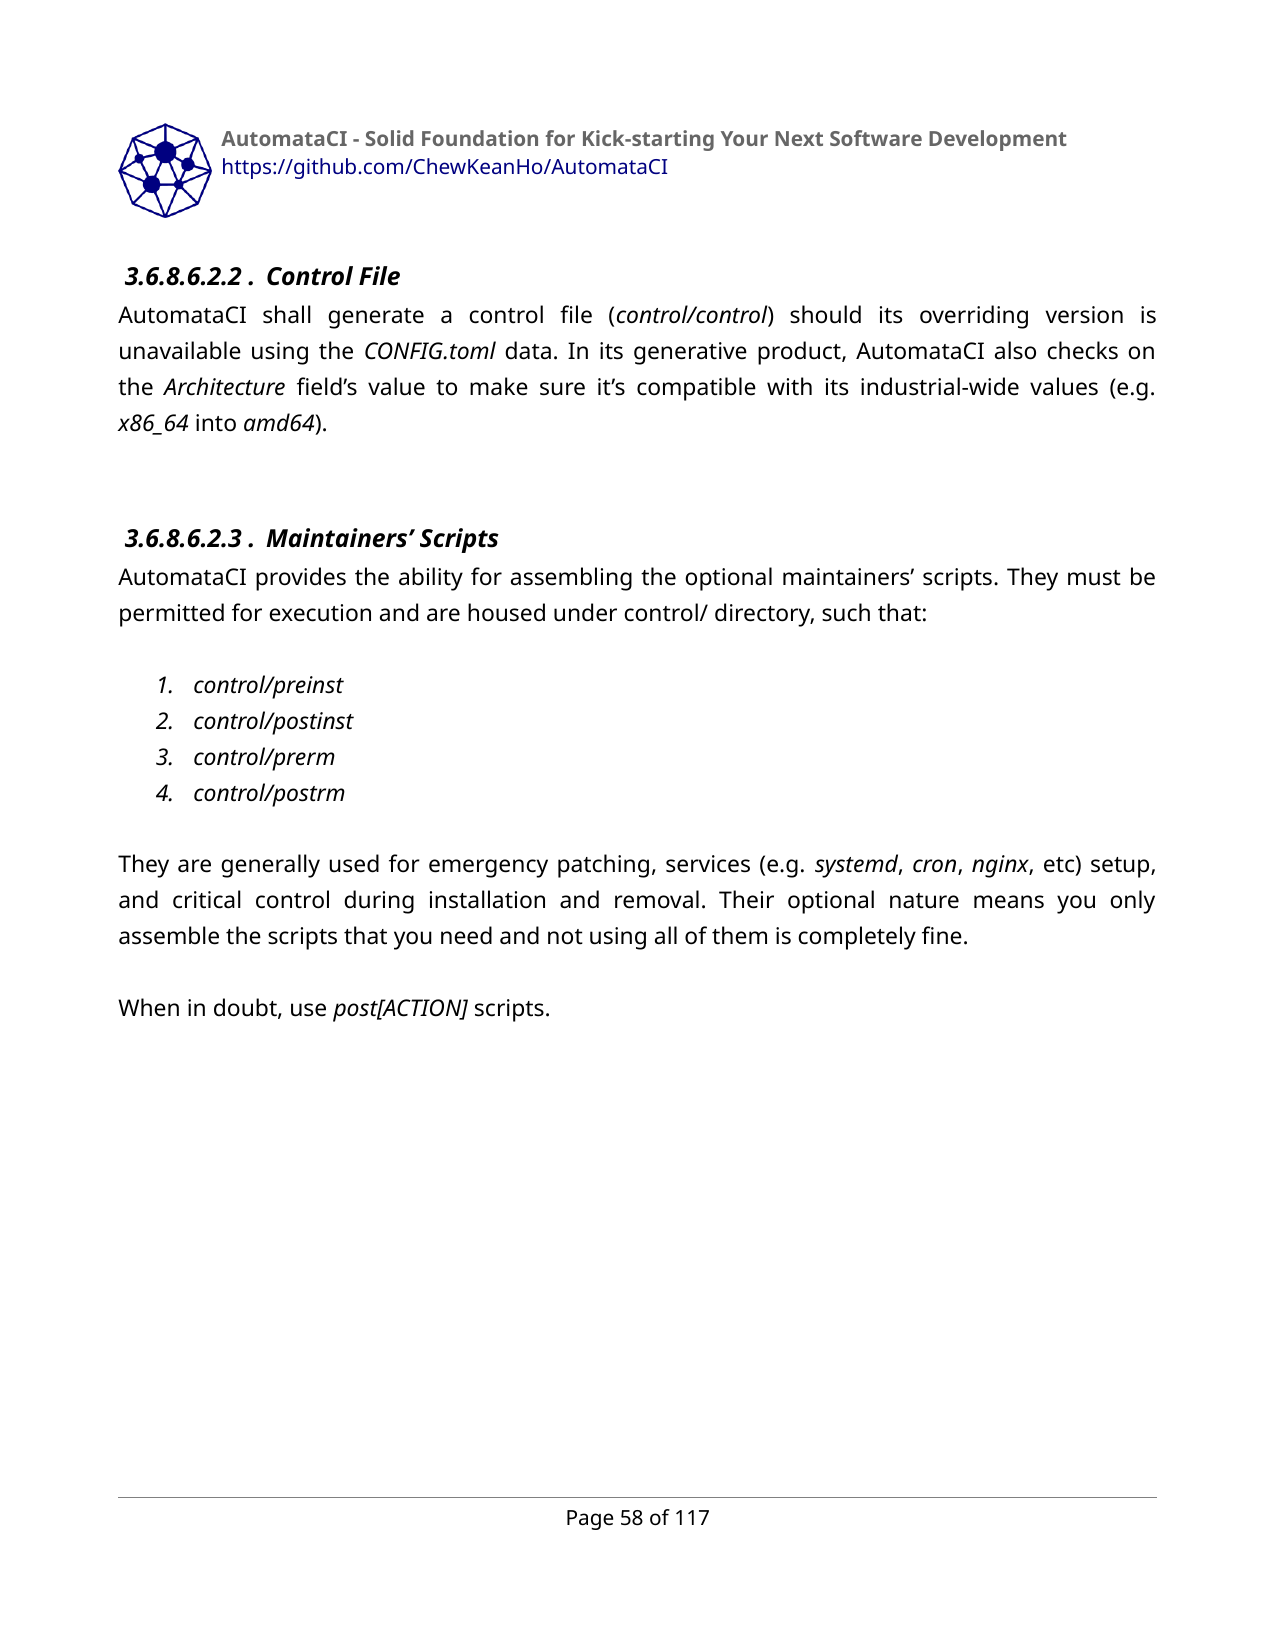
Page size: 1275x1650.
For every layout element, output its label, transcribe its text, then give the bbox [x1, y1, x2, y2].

list control/preinst [156, 669, 1157, 700]
text AutomataCI shall generate a control file (control/control) should its overriding version is unavailable using the CONFIG.toml data. In its generative product, AutomataCI also checks on the Architecture field’s value to make sure it’s compatible with its industrial-wide values (e.g. x86_64 into amd64). [118, 299, 1157, 438]
list control/prerm [156, 741, 1157, 772]
list control/postinst [156, 705, 1157, 736]
subtitle Control File [118, 259, 1157, 293]
text AutomataCI provides the ability for assembling the optional maintainers’ scripts. They must be permitted for execution and are housed under control/ directory, such that: [118, 561, 1157, 628]
subtitle Maintainers’ Scripts [118, 521, 1157, 555]
picture [118, 123, 212, 218]
text They are generally used for emergency patching, services (e.g. systemd, cron, nginx, etc) setup, and critical control during installation and removal. Their optional nature means you only assemble the scripts that you need and not using all of them is completely fine. [118, 848, 1157, 952]
list control/postrm [156, 777, 1157, 808]
text When in doubt, use post[ACTION] scripts. [118, 992, 1157, 1023]
